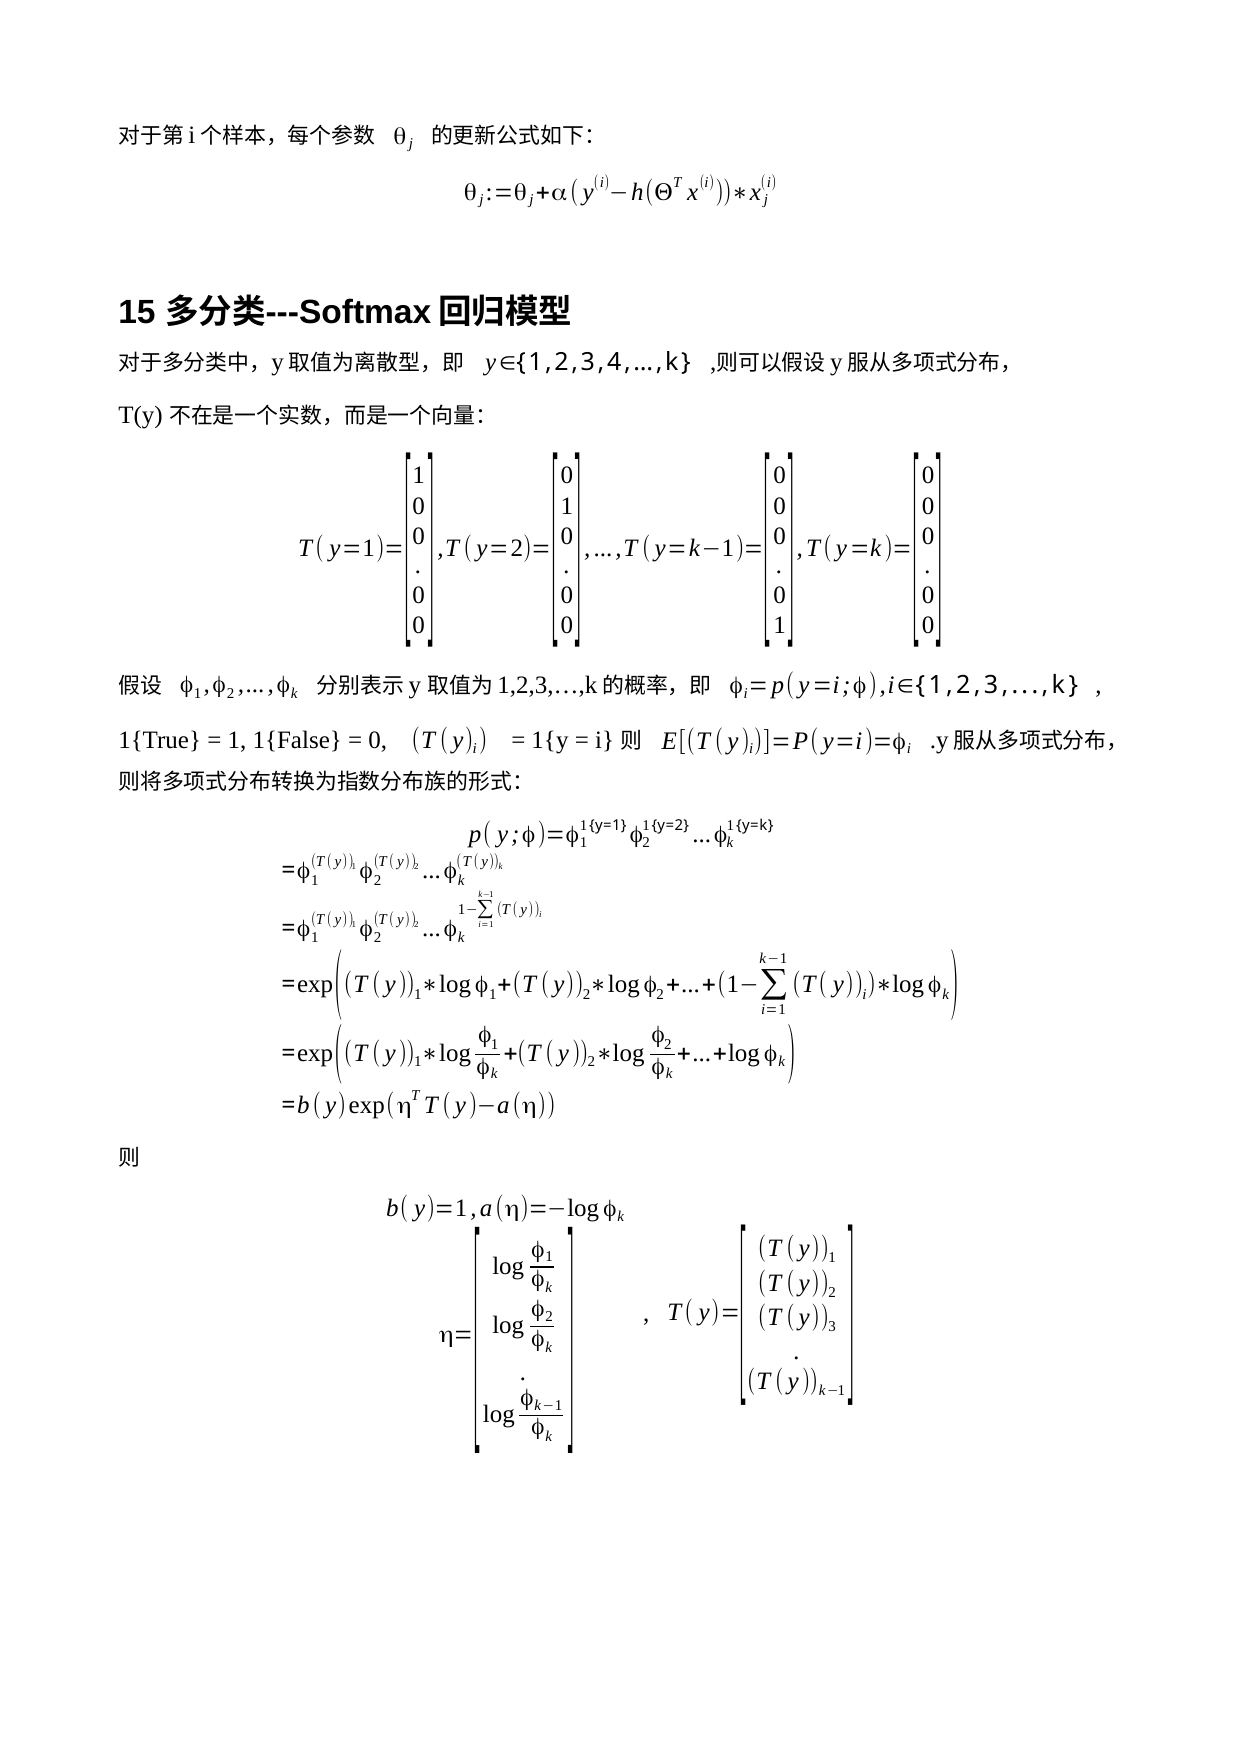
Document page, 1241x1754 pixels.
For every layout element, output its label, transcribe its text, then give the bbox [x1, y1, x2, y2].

text 对于多分类中，y取值为离散型，即,则可以假设y服从多项式分布， [118, 345, 1122, 377]
text , [118, 1193, 1122, 1455]
text 则 [118, 1140, 1122, 1172]
text T(y) 不在是一个实数，而是一个向量： [118, 398, 1122, 429]
text 对于第i个样本，每个参数的更新公式如下： [118, 118, 1122, 153]
text 假设分别表示y 取值为1,2,3,…,k的概率，即, [118, 668, 1122, 702]
subtitle 15 多分类---Softmax回归模型 [118, 284, 1122, 333]
text 1{True} = 1, 1{False} = 0, = 1{y = i} 则.y服从多项式分布，则将多项式分布转换为指数分布族的形式： [118, 723, 1122, 796]
